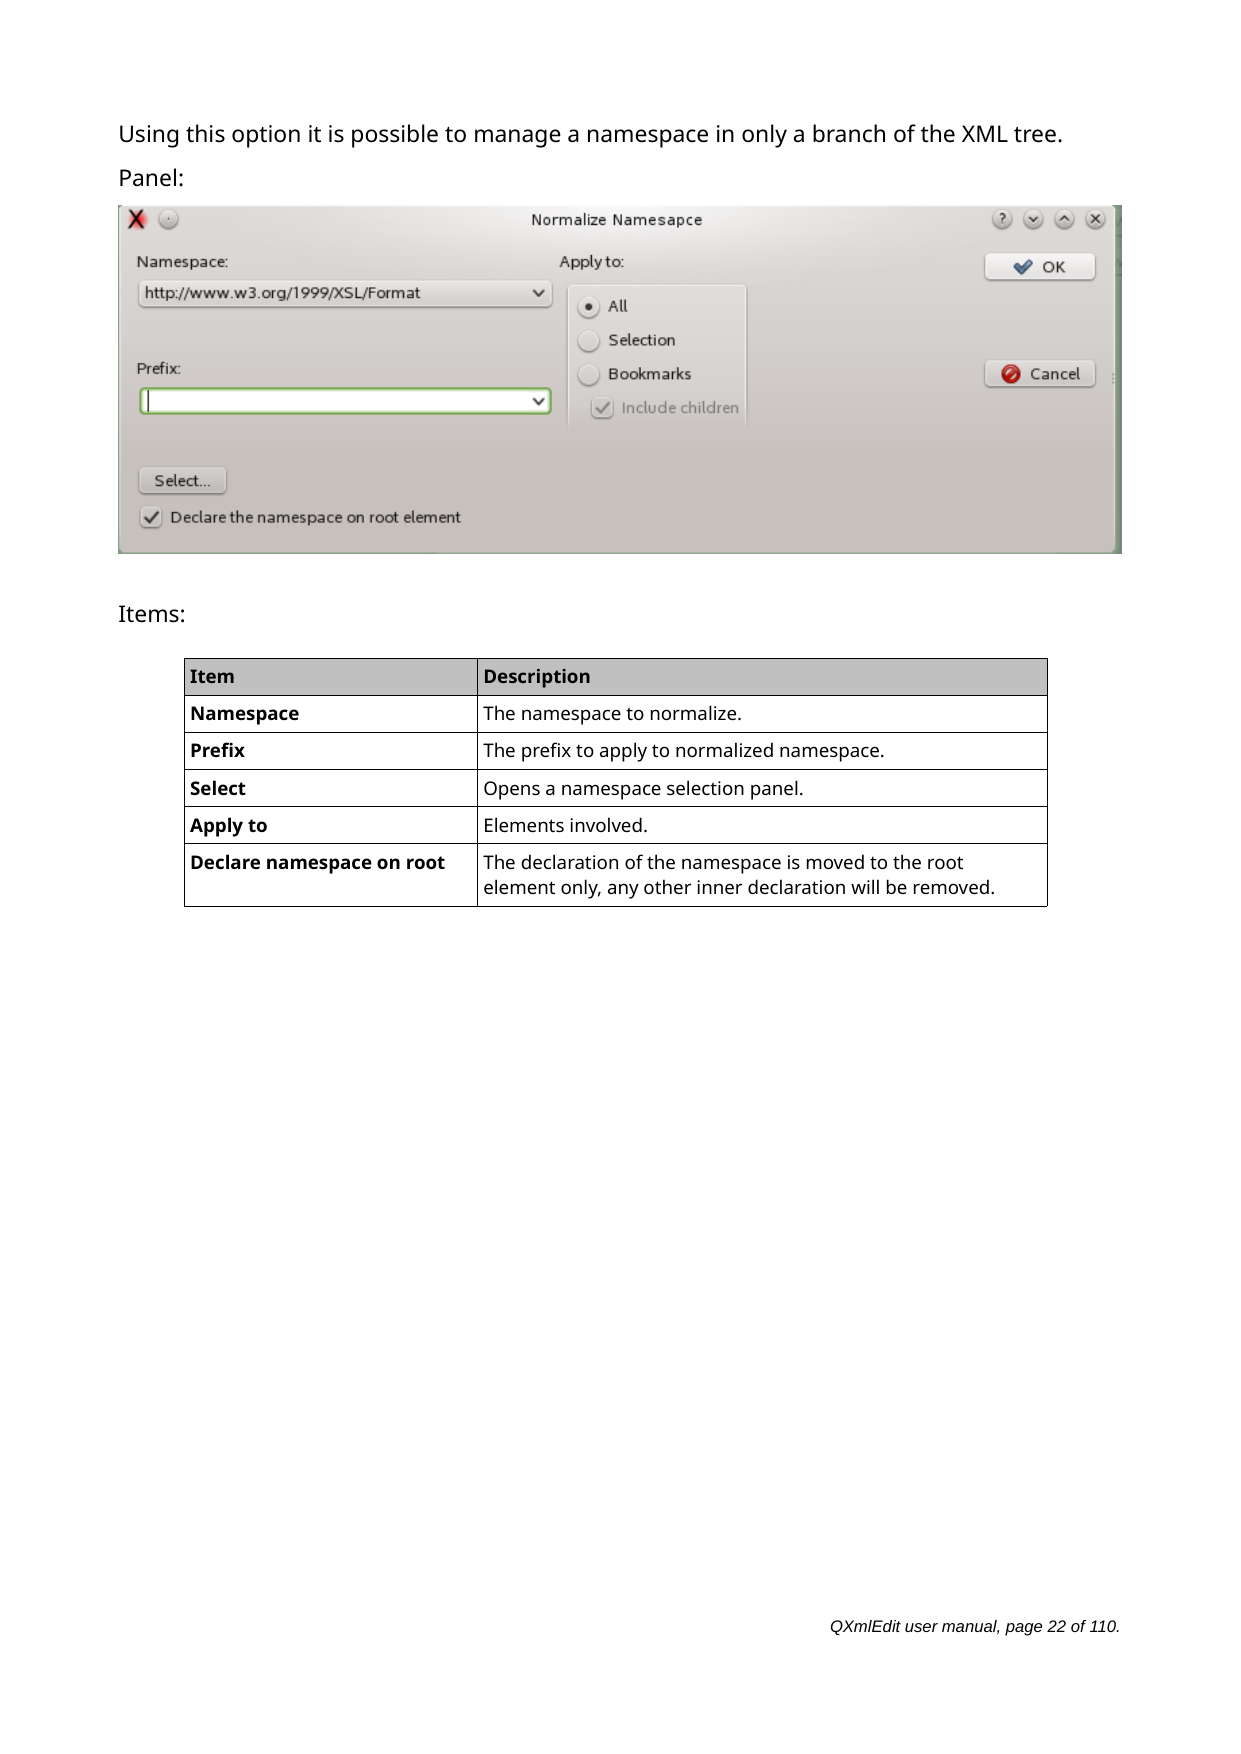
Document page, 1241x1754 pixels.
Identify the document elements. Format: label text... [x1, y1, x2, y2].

table_cell Prefix [185, 733, 477, 769]
table_header Item [185, 659, 477, 695]
text Using this option it is possible to manage a namespace in only a branch of the XML tree. [118, 118, 1122, 149]
table_header Description [478, 659, 1047, 695]
text Items: [118, 598, 1122, 629]
picture [118, 205, 1122, 554]
table_cell Apply to [185, 807, 477, 843]
text Panel: [118, 162, 1122, 193]
table_cell The declaration of the namespace is moved to the root element only, any other inner declaration will be removed. [478, 844, 1047, 906]
table_cell The namespace to normalize. [478, 696, 1047, 732]
table_cell Elements involved. [478, 807, 1047, 843]
table_cell Select [185, 770, 477, 806]
table_cell The prefix to apply to normalized namespace. [478, 733, 1047, 769]
table_cell Opens a namespace selection panel. [478, 770, 1047, 806]
table_cell Declare namespace on root [185, 844, 477, 906]
table_cell Namespace [185, 696, 477, 732]
